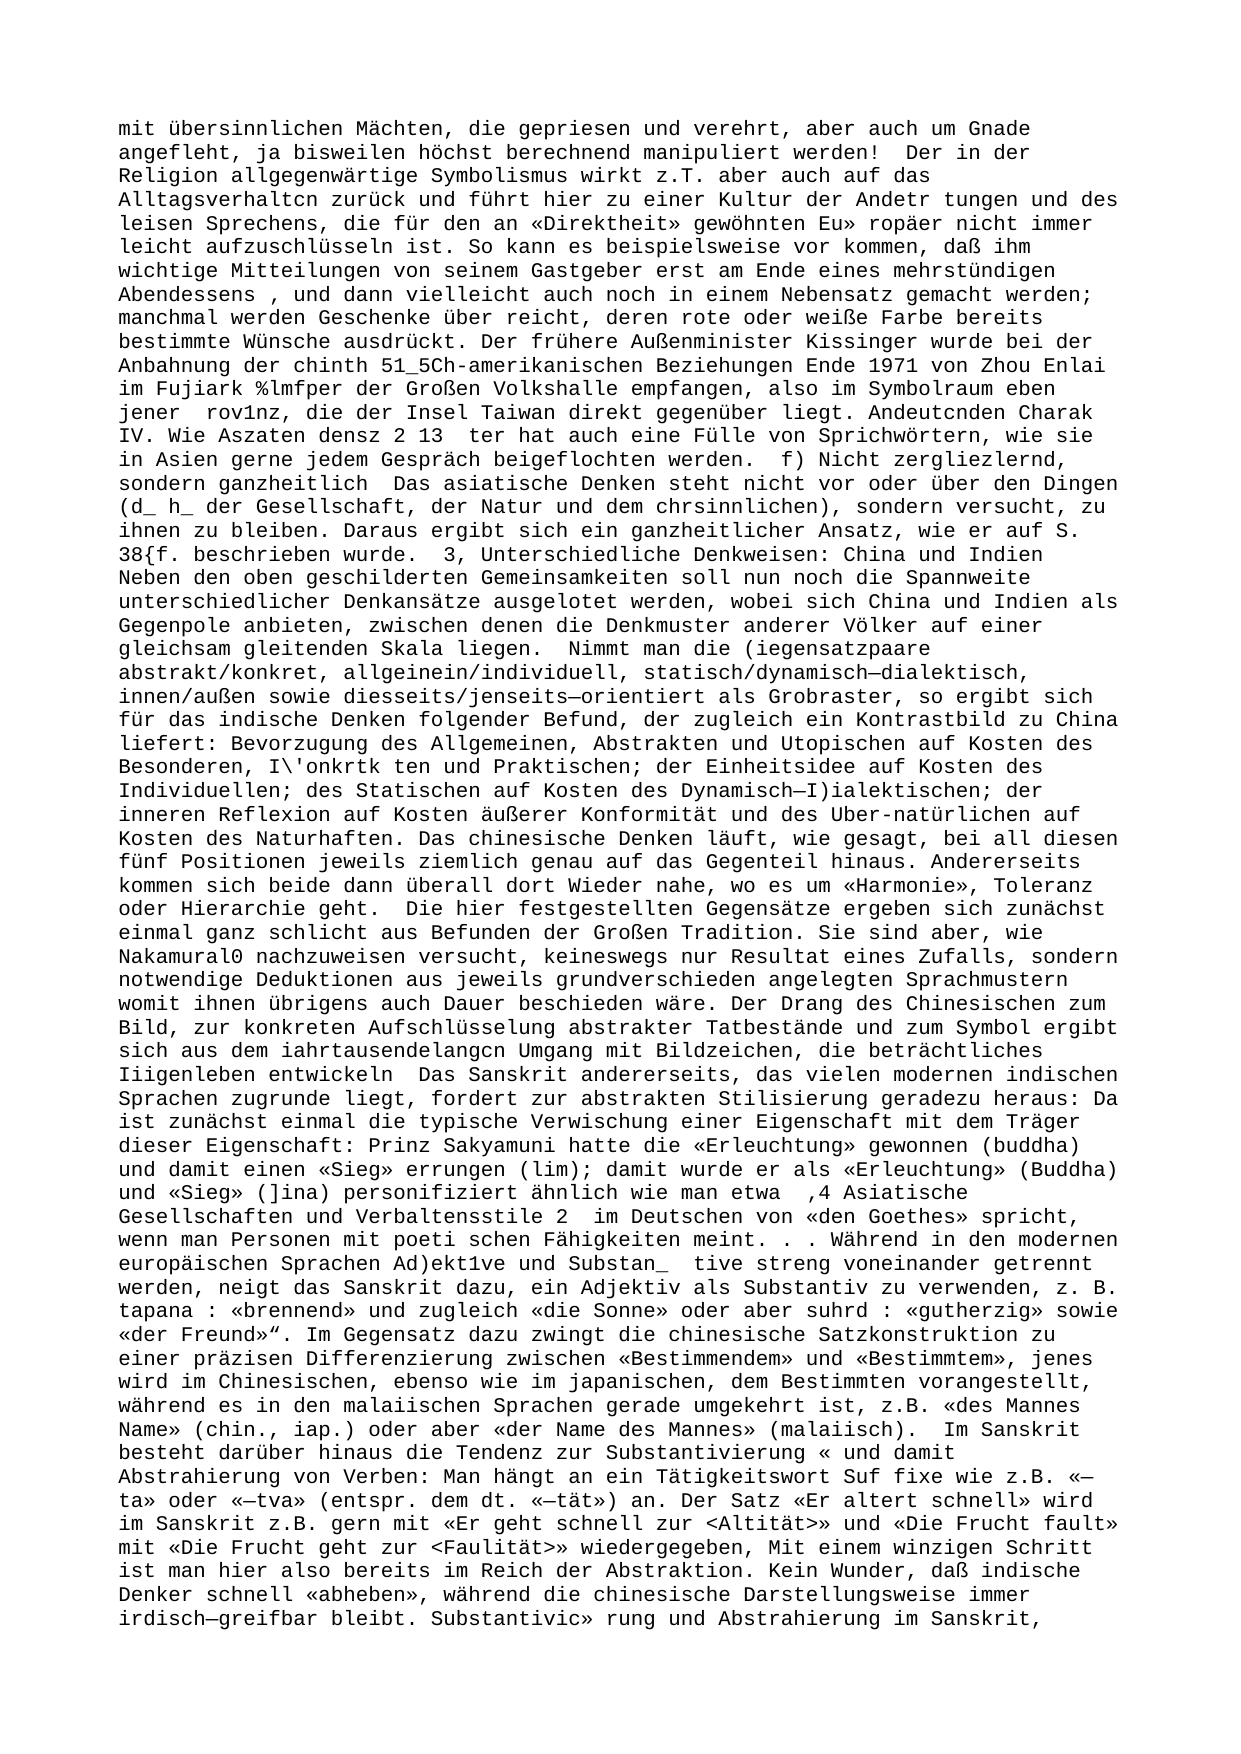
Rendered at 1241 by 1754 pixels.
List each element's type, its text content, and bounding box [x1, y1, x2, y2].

text mit übersinnlichen Mächten, die gepriesen und verehrt, aber auch um Gnade angefleht, ja bisweilen höchst berechnend manipuliert werden! Der in der Religion allgegenwärtige Symbolismus wirkt z.T. aber auch auf das Alltagsverhaltcn zurück und führt hier zu einer Kultur der Andetr tungen und des leisen Sprechens, die für den an «Direktheit» gewöhnten Eu» ropäer nicht immer leicht aufzuschlüsseln ist. So kann es beispielsweise vor kommen, daß ihm wichtige Mitteilungen von seinem Gastgeber erst am Ende eines mehrstündigen Abendessens ‚ und dann vielleicht auch noch in einem Nebensatz gemacht werden; manchmal werden Geschenke über reicht, deren rote oder weiße Farbe bereits bestimmte Wünsche ausdrückt. Der frühere Außenminister Kissinger wurde bei der Anbahnung der chinth 51_5Ch-amerikanischen Beziehungen Ende 1971 von Zhou Enlai im Fujiark %lmfper der Großen Volkshalle empfangen, also im Symbolraum eben jener rov1nz, die der Insel Taiwan direkt gegenüber liegt. Andeutcnden Charak IV. Wie Aszaten densz 2 13 ter hat auch eine Fülle von Sprichwörtern, wie sie in Asien gerne jedem Gespräch beigeflochten werden. f) Nicht zergliezlernd, sondern ganzheitlich Das asiatische Denken steht nicht vor oder über den Dingen (d_ h_ der Gesellschaft, der Natur und dem chrsinnlichen), sondern versucht, zu ihnen zu bleiben. Daraus ergibt sich ein ganzheitlicher Ansatz, wie er auf S. 38{f. beschrieben wurde. 3, Unterschiedliche Denkweisen: China und Indien Neben den oben geschilderten Gemeinsamkeiten soll nun noch die Spannweite unterschiedlicher Denkansätze ausgelotet werden, wobei sich China und Indien als Gegenpole anbieten, zwischen denen die Denkmuster anderer Völker auf einer gleichsam gleitenden Skala liegen. Nimmt man die (iegensatzpaare abstrakt/konkret, allgeinein/individuell, statisch/dynamisch—dialektisch, innen/außen sowie diesseits/jenseits—orientiert als Grobraster, so ergibt sich für das indische Denken folgender Befund, der zugleich ein Kontrastbild zu China liefert: Bevorzugung des Allgemeinen, Abstrakten und Utopischen auf Kosten des Besonderen, I\'onkrtk ten und Praktischen; der Einheitsidee auf Kosten des Individuellen; des Statischen auf Kosten des Dynamisch—I)ialektischen; der inneren Reflexion auf Kosten äußerer Konformität und des Uber-natürlichen auf Kosten des Naturhaften. Das chinesische Denken läuft, wie gesagt, bei all diesen fünf Positionen jeweils ziemlich genau auf das Gegenteil hinaus. Andererseits kommen sich beide dann überall dort Wieder nahe, wo es um «Harmonie», Toleranz oder Hierarchie geht. Die hier festgestellten Gegensätze ergeben sich zunächst einmal ganz schlicht aus Befunden der Großen Tradition. Sie sind aber, wie Nakamural0 nachzuweisen versucht, keineswegs nur Resultat eines Zufalls, sondern notwendige Deduktionen aus jeweils grundverschieden angelegten Sprachmustern womit ihnen übrigens auch Dauer beschieden wäre. Der Drang des Chinesischen zum Bild, zur konkreten Aufschlüsselung abstrakter Tatbestände und zum Symbol ergibt sich aus dem iahrtausendelangcn Umgang mit Bildzeichen, die beträchtliches Iiigenleben entwickeln Das Sanskrit andererseits, das vielen modernen indischen Sprachen zugrunde liegt, fordert zur abstrakten Stilisierung geradezu heraus: Da ist zunächst einmal die typische Verwischung einer Eigenschaft mit dem Träger dieser Eigenschaft: Prinz Sakyamuni hatte die «Erleuchtung» gewonnen (buddha) und damit einen «Sieg» errungen (lim); damit wurde er als «Erleuchtung» (Buddha) und «Sieg» (]ina) personifiziert ähnlich wie man etwa ‚4 Asiatische Gesellschaften und Verbaltensstile 2 im Deutschen von «den Goethes» spricht, wenn man Personen mit poeti schen Fähigkeiten meint. . . Während in den modernen europäischen Sprachen Ad)ekt1ve und Substan_ tive streng voneinander getrennt werden, neigt das Sanskrit dazu, ein Adjektiv als Substantiv zu verwenden, z. B. tapana : «brennend» und zugleich «die Sonne» oder aber suhrd : «gutherzig» sowie «der Freund»“. Im Gegensatz dazu zwingt die chinesische Satzkonstruktion zu einer präzisen Differenzierung zwischen «Bestimmendem» und «Bestimmtem», jenes wird im Chinesischen, ebenso wie im japanischen, dem Bestimmten vorangestellt, während es in den malaiischen Sprachen gerade umgekehrt ist, z.B. «des Mannes Name» (chin., iap.) oder aber «der Name des Mannes» (malaiisch). Im Sanskrit besteht darüber hinaus die Tendenz zur Substantivierung « und damit Abstrahierung von Verben: Man hängt an ein Tätigkeitswort Suf fixe wie z.B. «—ta» oder «—tva» (entspr. dem dt. «—tät») an. Der Satz «Er altert schnell» wird im Sanskrit z.B. gern mit «Er geht schnell zur <Altität>» und «Die Frucht fault» mit «Die Frucht geht zur <Faulität>» wiedergegeben, Mit einem winzigen Schritt ist man hier also bereits im Reich der Abstraktion. Kein Wunder, daß indische Denker schnell «abheben», während die chinesische Darstellungsweise immer irdisch—greifbar bleibt. Substantivic» rung und Abstrahierung im Sanskrit, [118, 118, 1122, 1631]
